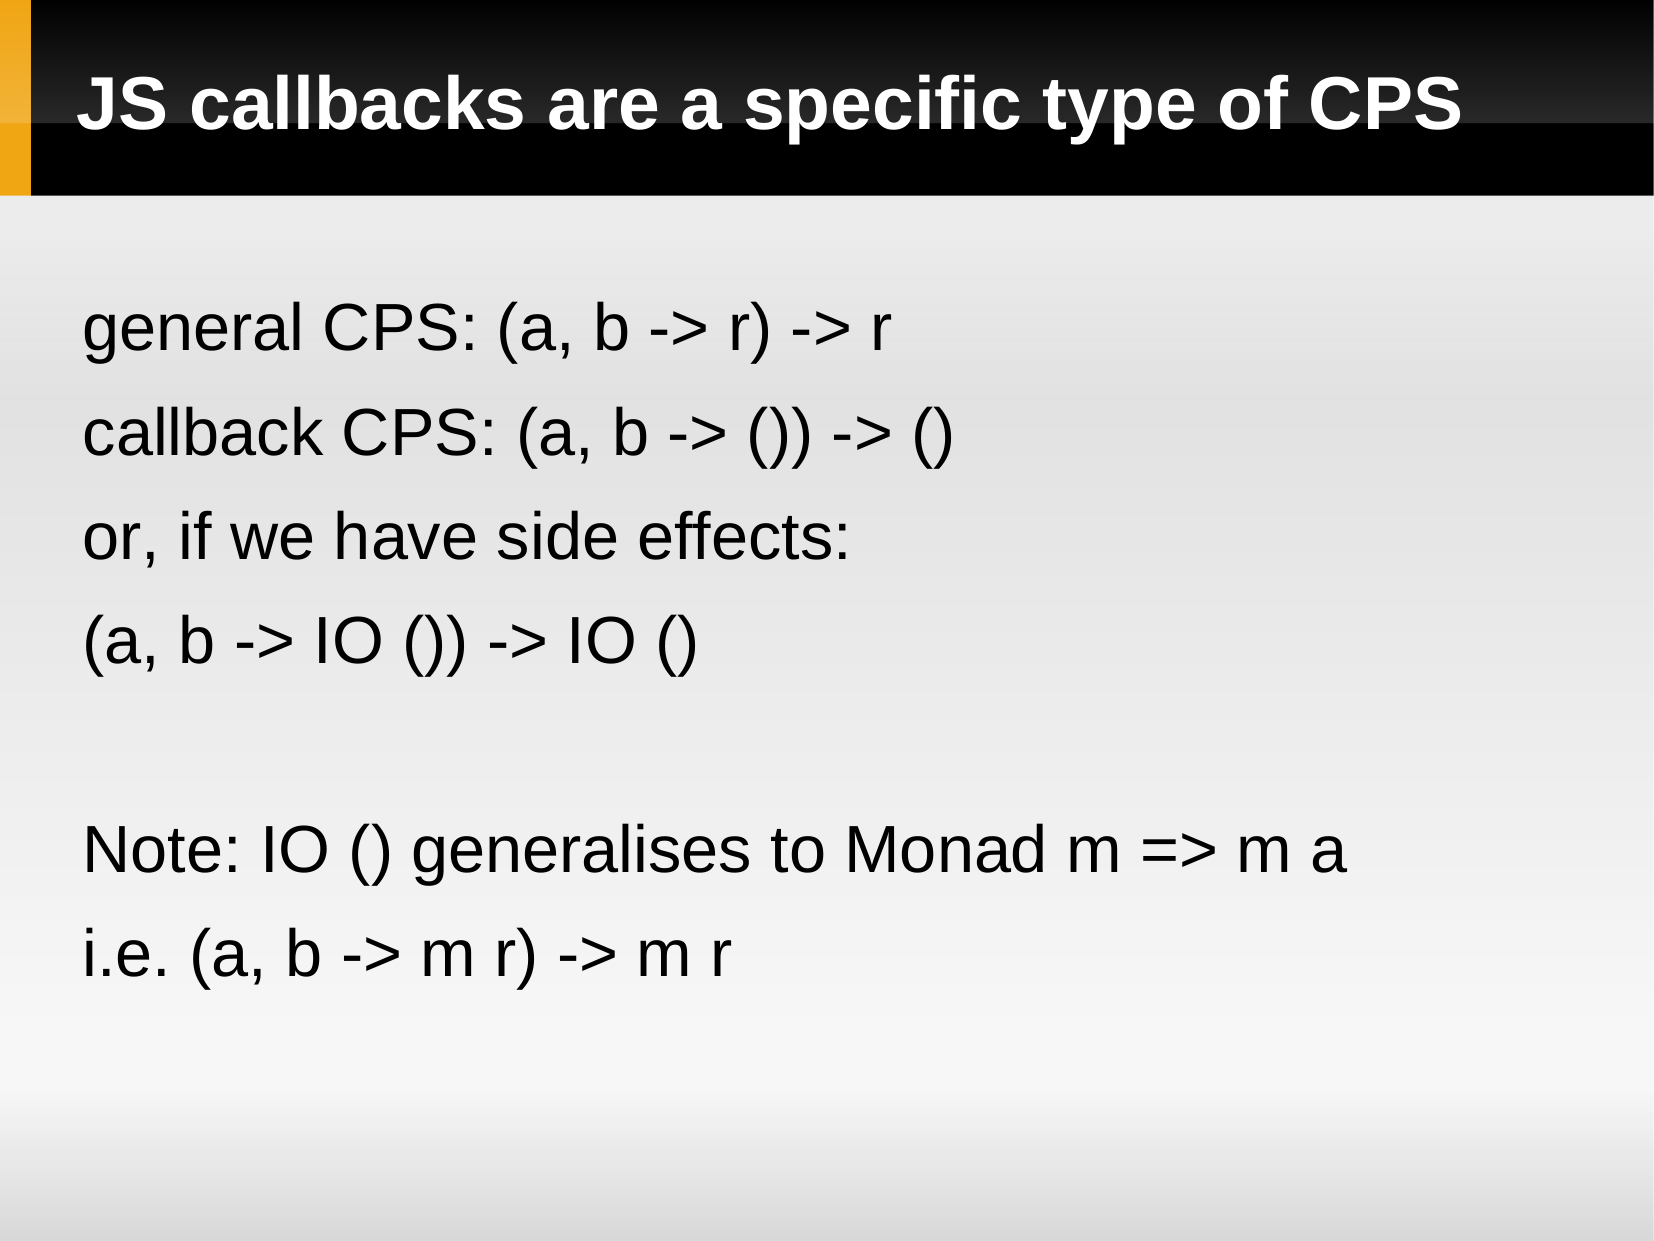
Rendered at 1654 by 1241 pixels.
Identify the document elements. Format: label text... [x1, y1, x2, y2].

title JS callbacks are a specific type of CPS [76, 0, 1565, 208]
picture [0, 0, 1654, 1241]
list general CPS: (a, b -> r) -> r callback CPS: (a, b -> ()) -> () or, if we have side effects: (a, b -> IO ()) -> IO () Note: IO () generalises to Monad m => m a i.e. (a, b -> m r) -> m r [82, 290, 1571, 1109]
